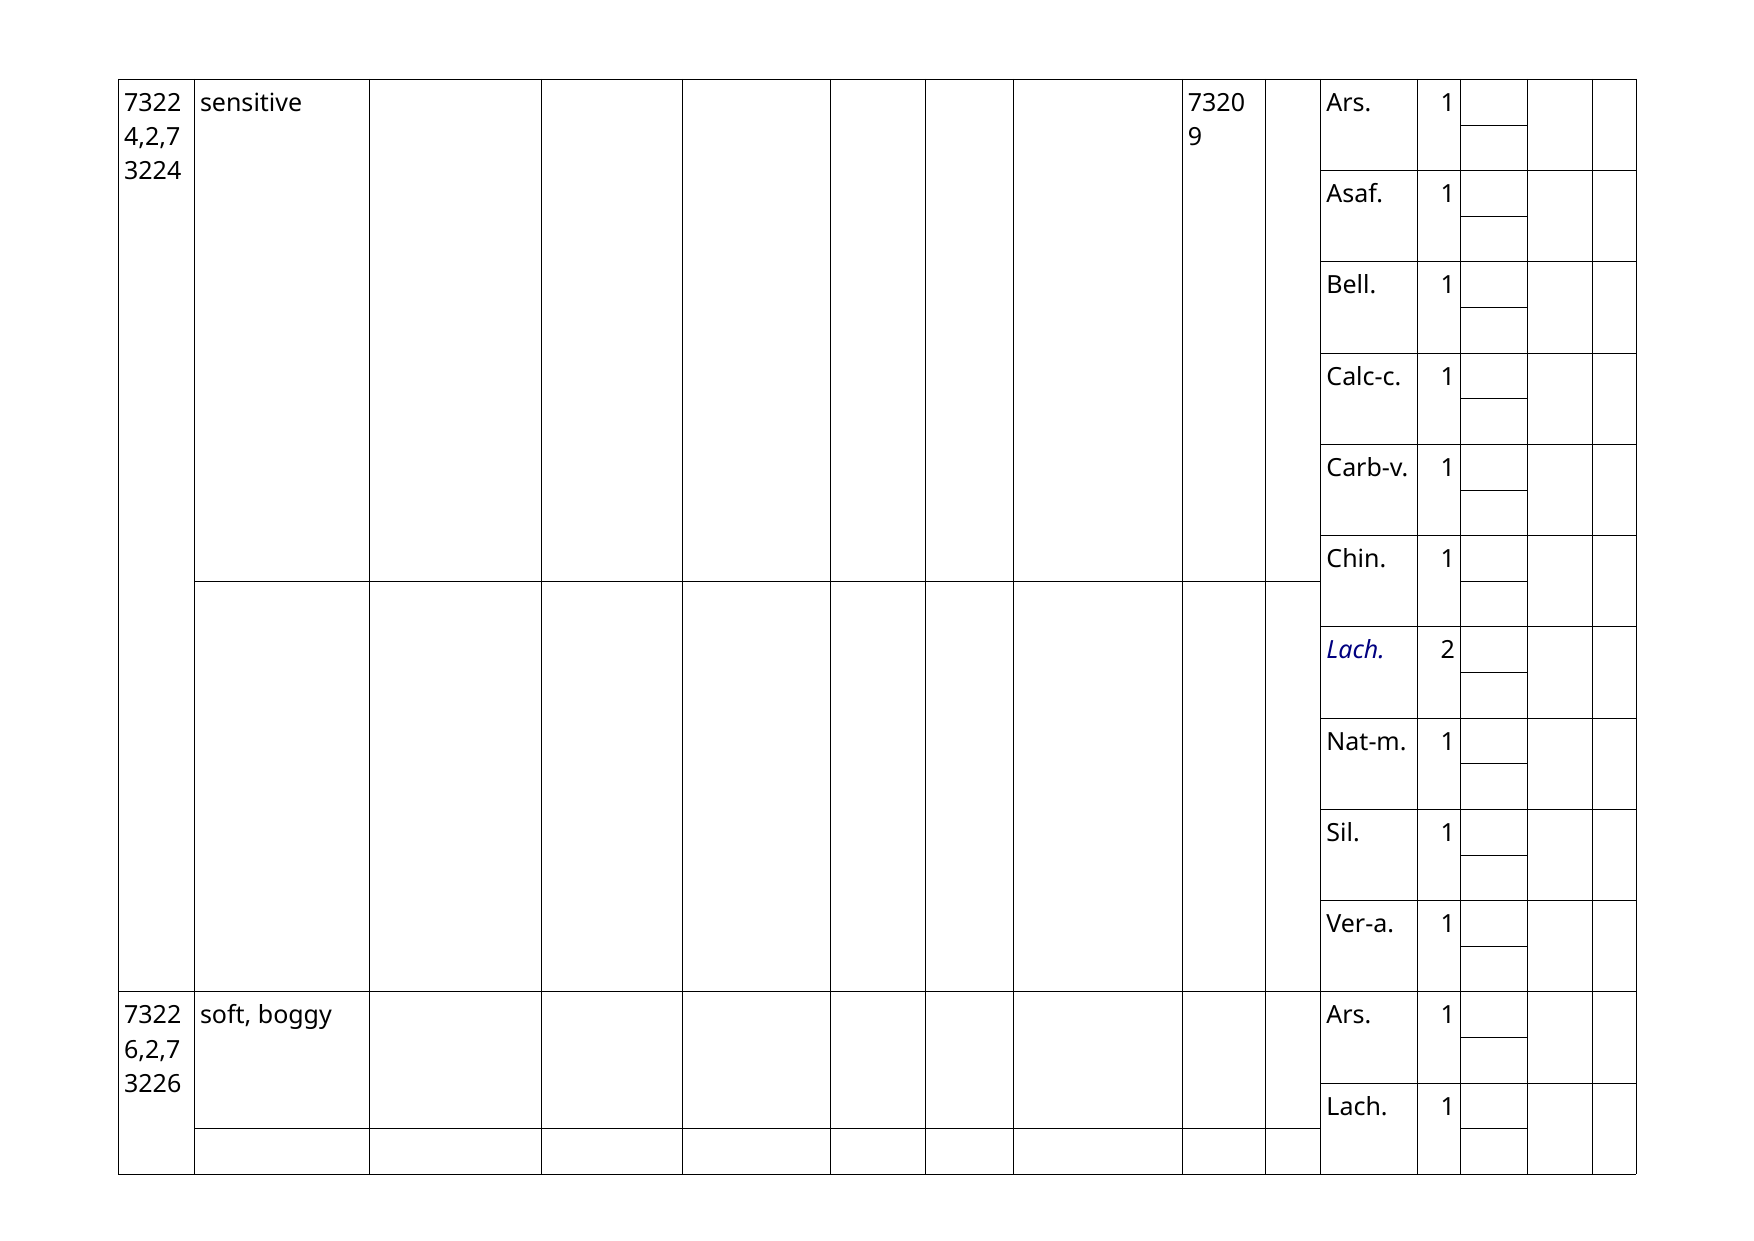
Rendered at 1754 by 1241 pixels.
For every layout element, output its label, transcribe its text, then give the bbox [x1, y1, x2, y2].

table_cell [542, 1129, 682, 1174]
table_cell [831, 582, 925, 991]
table_cell [1593, 171, 1636, 261]
table_cell [683, 992, 830, 1128]
table_cell [683, 582, 830, 991]
table_cell [1461, 1129, 1527, 1174]
table_cell Ars. [1321, 992, 1417, 1083]
table_cell soft, boggy [195, 992, 369, 1128]
table_cell [1014, 1129, 1182, 1174]
table_cell [1528, 1084, 1592, 1174]
table_cell 1 [1418, 1084, 1460, 1174]
table_cell [1528, 810, 1592, 900]
table_cell Nat-m. [1321, 719, 1417, 809]
table_cell Carb-v. [1321, 445, 1417, 535]
table_cell [1461, 445, 1527, 489]
table_cell Bell. [1321, 262, 1417, 353]
table_cell [1528, 536, 1592, 626]
table_cell 1 [1418, 354, 1460, 444]
table_cell 1 [1418, 810, 1460, 900]
table_cell [1461, 719, 1527, 763]
table_cell [831, 80, 925, 581]
table_cell [1528, 354, 1592, 444]
table_cell Ars. [1321, 80, 1417, 170]
table_cell [1461, 1038, 1527, 1083]
table_cell [1014, 992, 1182, 1128]
table_cell [1461, 810, 1527, 854]
table_cell [1528, 627, 1592, 718]
table_cell [926, 80, 1013, 581]
table_cell [1528, 262, 1592, 353]
table_cell [1461, 901, 1527, 946]
table_cell 73226,2,73226 [119, 992, 194, 1174]
table_cell Asaf. [1321, 171, 1417, 261]
table_cell [1593, 262, 1636, 353]
table_cell [195, 1129, 369, 1174]
table_cell 1 [1418, 171, 1460, 261]
table_cell [1461, 856, 1527, 900]
table_cell sensitive [195, 80, 369, 581]
table_cell [542, 582, 682, 991]
table_cell [1593, 627, 1636, 718]
table_cell [1266, 582, 1320, 991]
table_cell [1528, 171, 1592, 261]
table_cell [1593, 536, 1636, 626]
table_cell 1 [1418, 80, 1460, 170]
table_cell 1 [1418, 901, 1460, 991]
table_cell [1461, 126, 1527, 170]
table_cell [1461, 171, 1527, 216]
table_cell Ver-a. [1321, 901, 1417, 991]
table_cell [1266, 992, 1320, 1128]
table_cell [1461, 582, 1527, 626]
table_cell 73224,2,73224 [119, 80, 194, 991]
table_cell [831, 1129, 925, 1174]
table_cell [1528, 992, 1592, 1083]
table_cell [1528, 80, 1592, 170]
table_cell [1461, 308, 1527, 353]
table_cell Calc-c. [1321, 354, 1417, 444]
table_cell Lach. [1321, 627, 1417, 718]
table_cell [926, 582, 1013, 991]
table_cell [1461, 217, 1527, 261]
table_cell [683, 80, 830, 581]
table_cell [542, 992, 682, 1128]
table_cell [926, 992, 1013, 1128]
table_cell 1 [1418, 992, 1460, 1083]
table_cell 2 [1418, 627, 1460, 718]
table_cell 1 [1418, 536, 1460, 626]
table_cell 73209 [1183, 80, 1265, 581]
table_cell [370, 80, 541, 581]
table_cell [1593, 719, 1636, 809]
table_cell [1528, 901, 1592, 991]
table_cell 1 [1418, 445, 1460, 535]
table_cell [1461, 80, 1527, 124]
table_cell [370, 582, 541, 991]
table_cell Chin. [1321, 536, 1417, 626]
table_cell [1183, 992, 1265, 1128]
table_cell [1183, 1129, 1265, 1174]
table_cell [370, 1129, 541, 1174]
table_cell [683, 1129, 830, 1174]
table_cell Lach. [1321, 1084, 1417, 1174]
table_cell [1461, 764, 1527, 809]
table_cell 1 [1418, 262, 1460, 353]
table_cell [1461, 992, 1527, 1037]
table_cell [1461, 262, 1527, 307]
table_cell [195, 582, 369, 991]
table_cell [1461, 1084, 1527, 1128]
table_cell [1014, 582, 1182, 991]
table_cell [1461, 673, 1527, 718]
table_cell [1461, 399, 1527, 444]
table_cell 1 [1418, 719, 1460, 809]
table_cell [1528, 445, 1592, 535]
table_cell [1593, 445, 1636, 535]
table_cell [1461, 354, 1527, 398]
table_cell [926, 1129, 1013, 1174]
table_cell [1593, 901, 1636, 991]
table_cell [1593, 810, 1636, 900]
table_cell [1461, 491, 1527, 535]
table_cell [1266, 80, 1320, 581]
table_cell [1461, 947, 1527, 991]
table_cell [1014, 80, 1182, 581]
table_cell [831, 992, 925, 1128]
table_cell [1183, 582, 1265, 991]
table_cell [1461, 536, 1527, 581]
table_cell Sil. [1321, 810, 1417, 900]
table_cell [1528, 719, 1592, 809]
table_cell [1461, 627, 1527, 672]
table_cell [370, 992, 541, 1128]
table_cell [1593, 354, 1636, 444]
table_cell [542, 80, 682, 581]
table_cell [1593, 80, 1636, 170]
table_cell [1593, 992, 1636, 1083]
table_cell [1266, 1129, 1320, 1174]
table_cell [1593, 1084, 1636, 1174]
